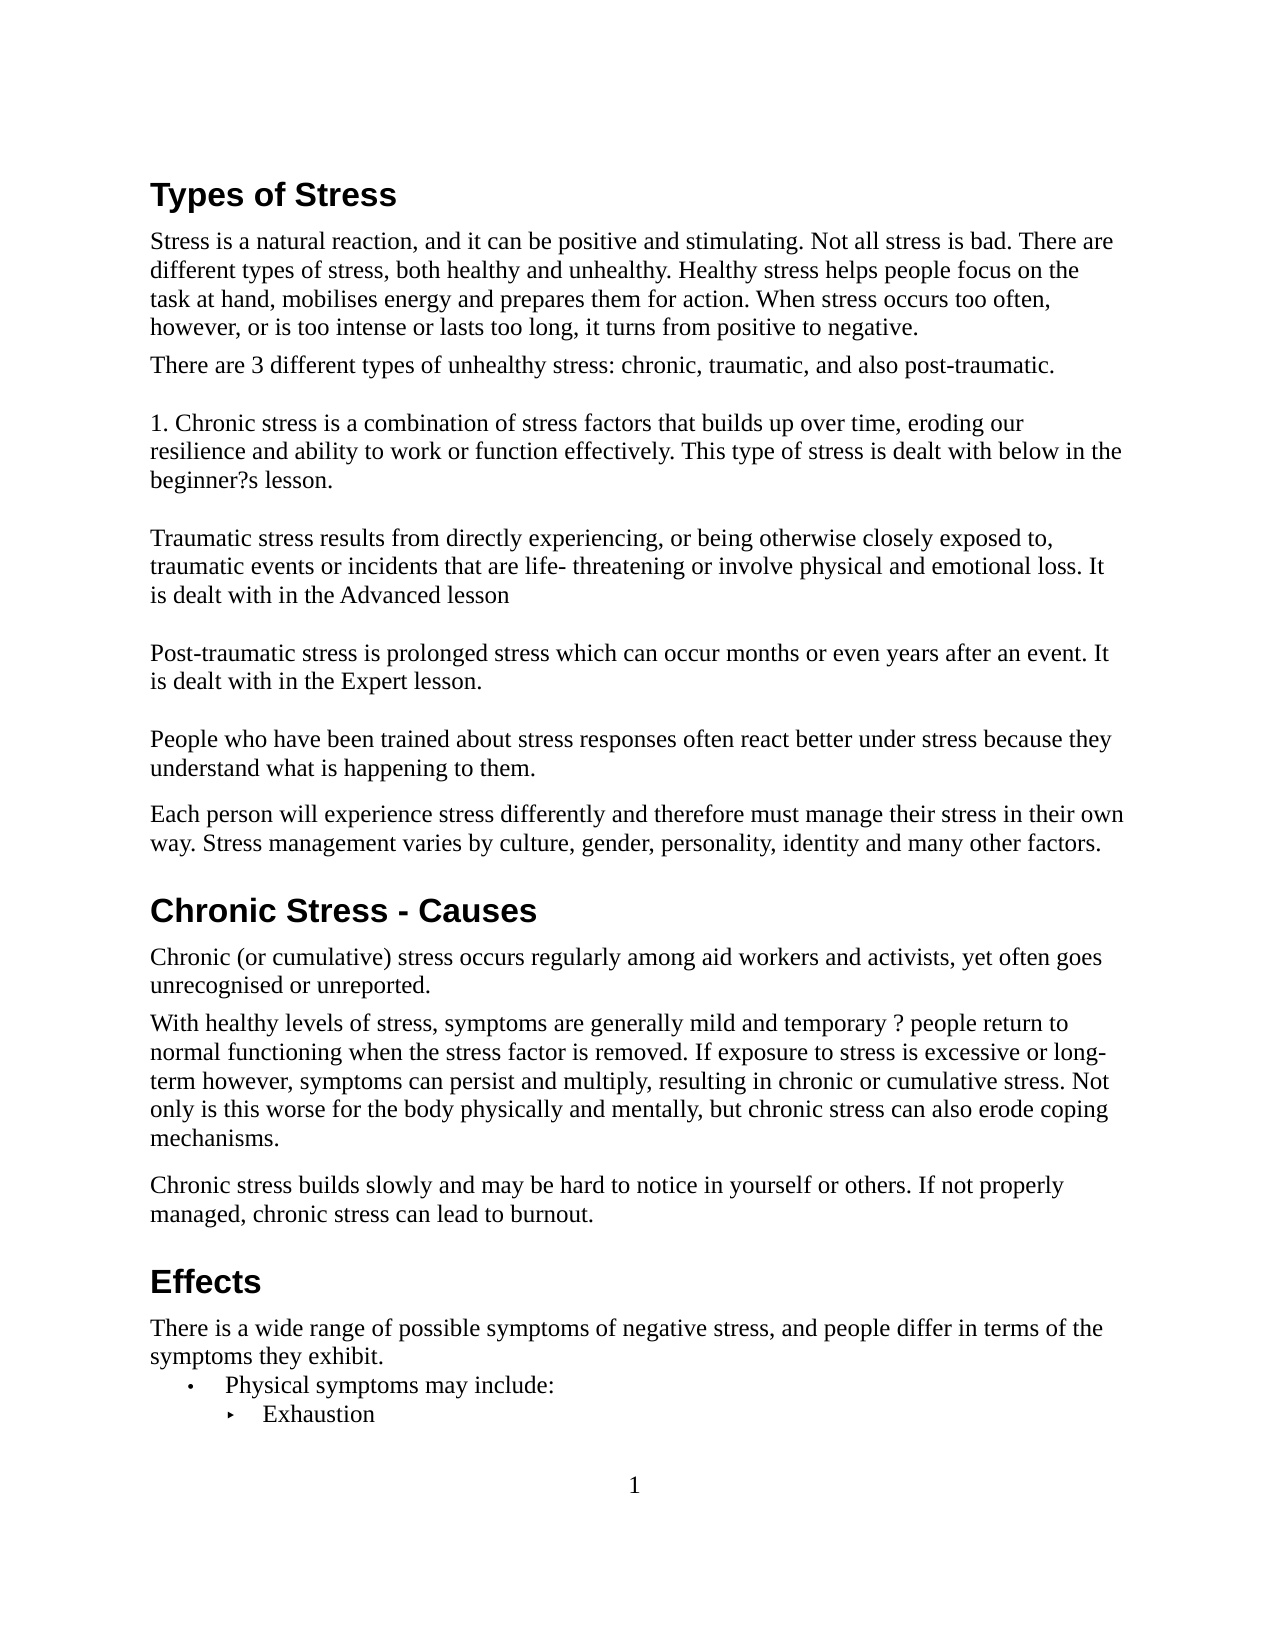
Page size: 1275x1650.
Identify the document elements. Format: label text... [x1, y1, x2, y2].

list Exhaustion [225, 1399, 1125, 1428]
text Stress is a natural reaction, and it can be positive and stimulating. Not all stress is bad. There are different types of stress, both healthy and unhealthy. Healthy stress helps people focus on the task at hand, mobilises energy and prepares them for action. When stress occurs too often, however, or is too intense or lasts too long, it turns from positive to negative. [150, 226, 1125, 341]
subtitle Chronic Stress - Causes [150, 891, 1125, 929]
text There is a wide range of possible symptoms of negative stress, and people differ in terms of the symptoms they exhibit. [150, 1313, 1125, 1370]
list Physical symptoms may include: [187, 1370, 1125, 1399]
text With healthy levels of stress, symptoms are generally mild and temporary ? people return to normal functioning when the stress factor is removed. If exposure to stress is excessive or long-term however, symptoms can persist and multiply, resulting in chronic or cumulative stress. Not only is this worse for the body physically and mentally, but chronic stress can also erode coping mechanisms. [150, 1008, 1125, 1152]
text There are 3 different types of unhealthy stress: chronic, traumatic, and also post-traumatic. 1. Chronic stress is a combination of stress factors that builds up over time, eroding our resilience and ability to work or function effectively. This type of stress is dealt with below in the beginner?s lesson. Traumatic stress results from directly experiencing, or being otherwise closely exposed to, traumatic events or incidents that are life- threatening or involve physical and emotional loss. It is dealt with in the Advanced lesson Post-traumatic stress is prolonged stress which can occur months or even years after an event. It is dealt with in the Expert lesson. People who have been trained about stress responses often react better under stress because they understand what is happening to them. [150, 350, 1125, 781]
text Each person will experience stress differently and therefore must manage their stress in their own way. Stress management varies by culture, gender, personality, identity and many other factors. [150, 799, 1125, 857]
subtitle Types of Stress [150, 175, 1125, 214]
text Chronic stress builds slowly and may be hard to notice in yourself or others. If not properly managed, chronic stress can lead to burnout. [150, 1170, 1125, 1227]
text Chronic (or cumulative) stress occurs regularly among aid workers and activists, yet often goes unrecognised or unreported. [150, 942, 1125, 999]
subtitle Effects [150, 1261, 1125, 1300]
